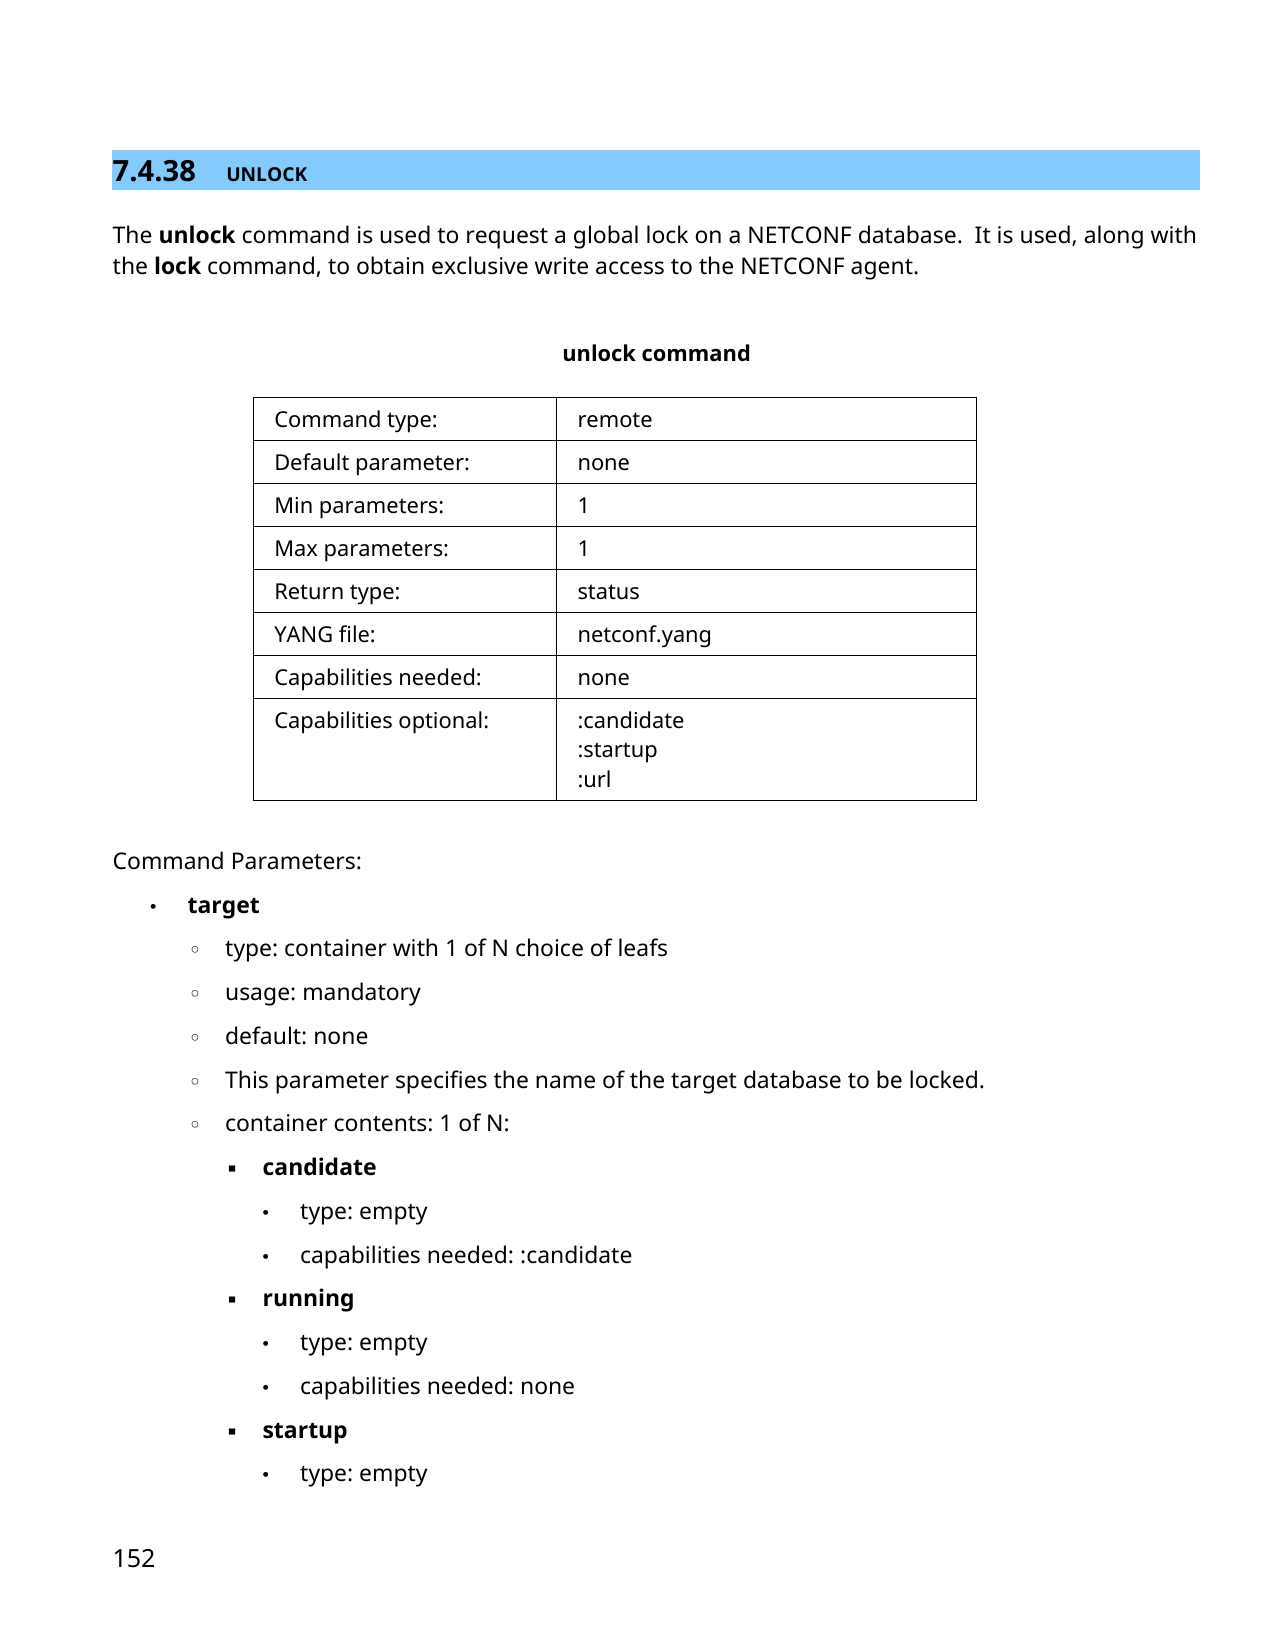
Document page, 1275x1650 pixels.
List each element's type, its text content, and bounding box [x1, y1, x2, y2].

table_cell :candidate :startup :url [557, 699, 976, 800]
list This parameter specifies the name of the target database to be locked. [187, 1064, 1200, 1095]
list type: container with 1 of N choice of leafs [187, 932, 1200, 964]
list startup [225, 1414, 1200, 1445]
table_cell none [557, 441, 976, 483]
list usage: mandatory [187, 976, 1200, 1007]
list type: empty [262, 1195, 1200, 1226]
table_cell Default parameter: [254, 441, 556, 483]
subtitle unlock command [127, 338, 1185, 367]
table_header remote [557, 398, 976, 440]
list type: empty [262, 1457, 1200, 1489]
list container contents: 1 of N: [187, 1107, 1200, 1139]
table_cell Return type: [254, 570, 556, 612]
table_cell Capabilities needed: [254, 656, 556, 698]
subtitle unlock [112, 150, 1200, 190]
list default: none [187, 1020, 1200, 1051]
list candidate [225, 1151, 1200, 1182]
table_cell netconf.yang [557, 613, 976, 655]
table_cell Capabilities optional: [254, 699, 556, 800]
list capabilities needed: none [262, 1370, 1200, 1401]
list type: empty [262, 1326, 1200, 1357]
text The unlock command is used to request a global lock on a NETCONF database. It is used, along with the lock command, to obtain exclusive write access to the NETCONF agent. [112, 219, 1200, 281]
text Command Parameters: [112, 845, 1200, 876]
table_cell YANG file: [254, 613, 556, 655]
list running [225, 1282, 1200, 1314]
list capabilities needed: :candidate [262, 1239, 1200, 1270]
table_cell status [557, 570, 976, 612]
table_header Command type: [254, 398, 556, 440]
table_cell Max parameters: [254, 527, 556, 569]
table_cell none [557, 656, 976, 698]
table_cell 1 [557, 527, 976, 569]
table_cell Min parameters: [254, 484, 556, 526]
table_cell 1 [557, 484, 976, 526]
list target [150, 889, 1200, 920]
